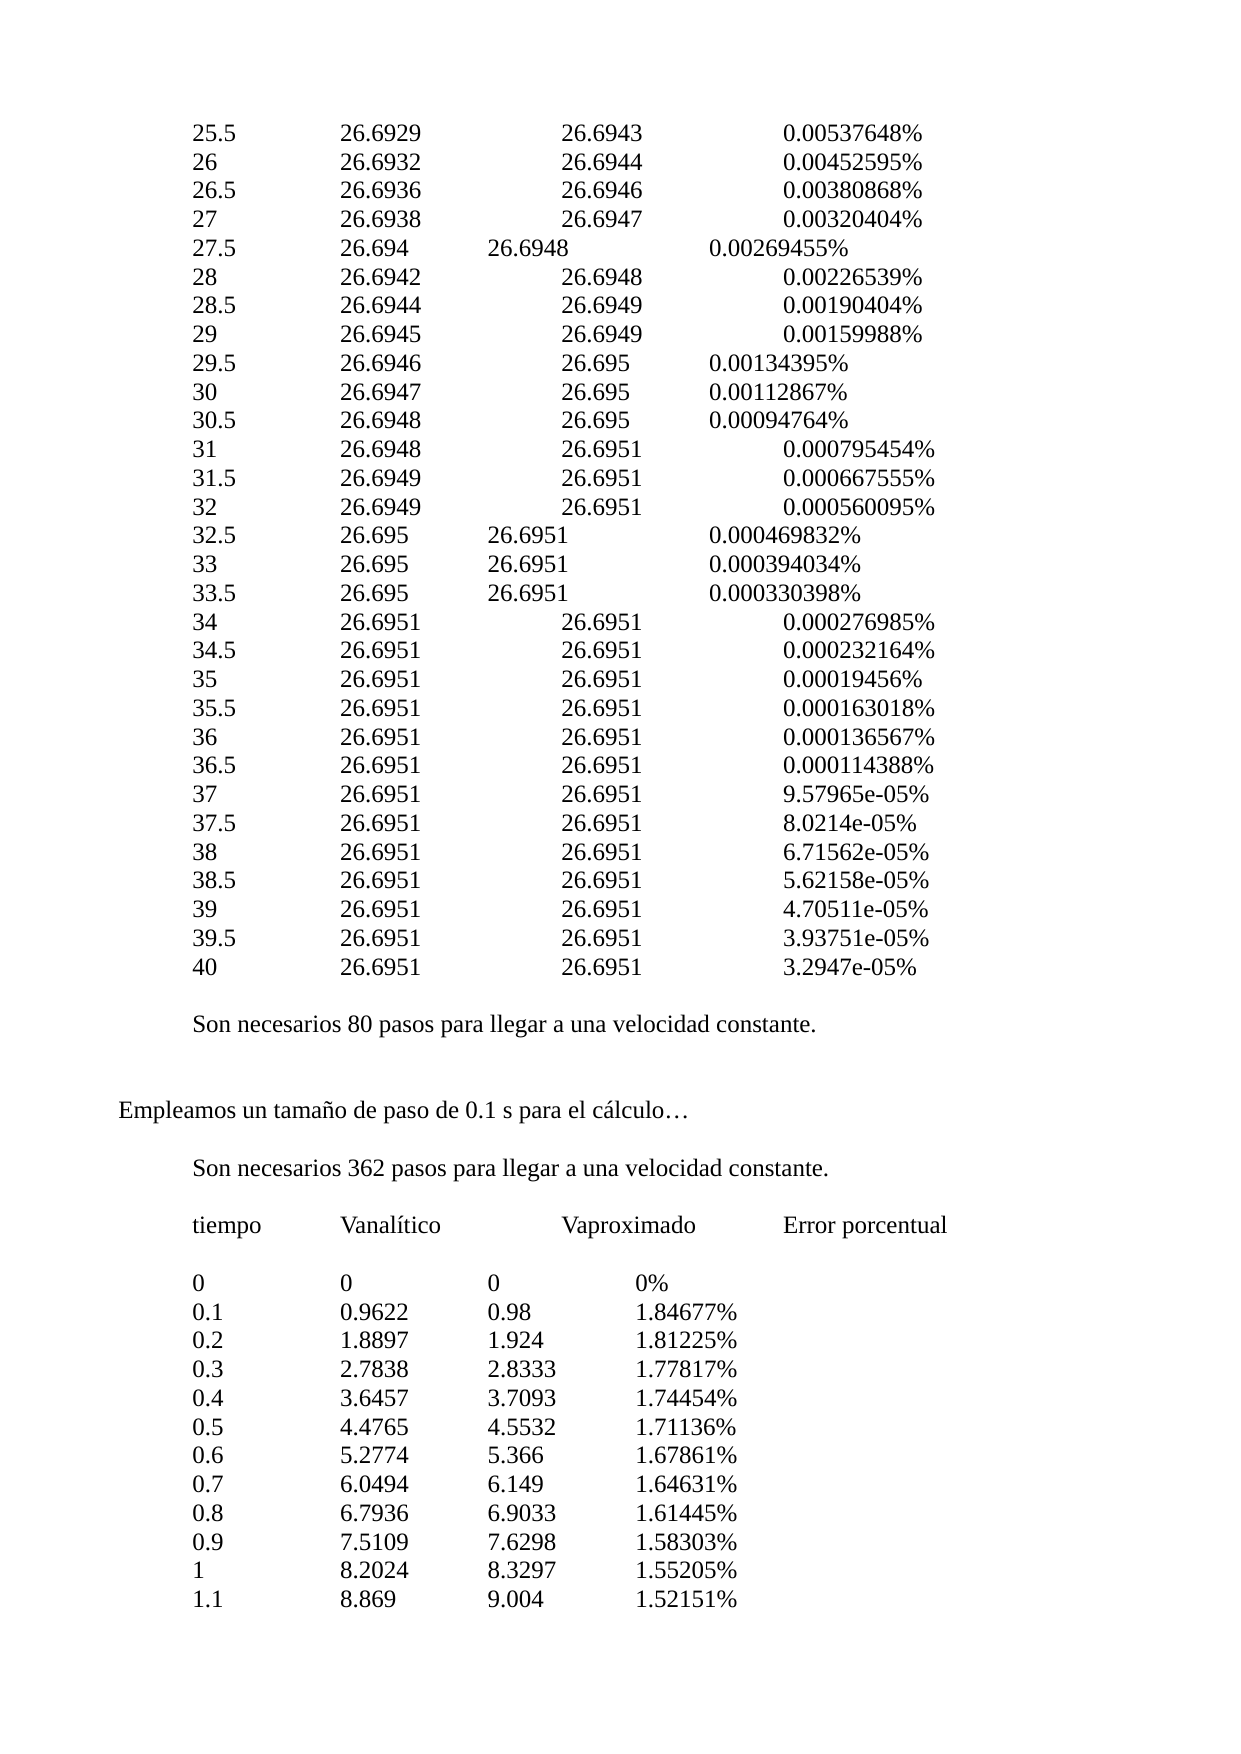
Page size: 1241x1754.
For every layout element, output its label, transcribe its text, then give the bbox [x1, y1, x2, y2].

text 35.5 26.6951 26.6951 0.000163018% [118, 693, 1122, 722]
text 31 26.6948 26.6951 0.000795454% [118, 434, 1122, 463]
text 32 26.6949 26.6951 0.000560095% [118, 492, 1122, 521]
text 26 26.6932 26.6944 0.00452595% [118, 147, 1122, 176]
text Son necesarios 362 pasos para llegar a una velocidad constante. [118, 1153, 1122, 1182]
text 38.5 26.6951 26.6951 5.62158e-05% [118, 866, 1122, 894]
text 0.5 4.4765 4.5532 1.71136% [118, 1412, 1122, 1441]
text 38 26.6951 26.6951 6.71562e-05% [118, 837, 1122, 866]
text Son necesarios 80 pasos para llegar a una velocidad constante. [118, 1009, 1122, 1038]
text 40 26.6951 26.6951 3.2947e-05% [118, 952, 1122, 981]
text 0.7 6.0494 6.149 1.64631% [118, 1469, 1122, 1498]
text 30.5 26.6948 26.695 0.00094764% [118, 406, 1122, 434]
text 26.5 26.6936 26.6946 0.00380868% [118, 176, 1122, 204]
text 0.8 6.7936 6.9033 1.61445% [118, 1498, 1122, 1527]
text 31.5 26.6949 26.6951 0.000667555% [118, 463, 1122, 492]
text 29.5 26.6946 26.695 0.00134395% [118, 348, 1122, 377]
text 1 8.2024 8.3297 1.55205% [118, 1556, 1122, 1584]
text 0.6 5.2774 5.366 1.67861% [118, 1441, 1122, 1469]
text 29 26.6945 26.6949 0.00159988% [118, 319, 1122, 348]
text 28 26.6942 26.6948 0.00226539% [118, 262, 1122, 291]
text 28.5 26.6944 26.6949 0.00190404% [118, 291, 1122, 319]
text Empleamos un tamaño de paso de 0.1 s para el cálculo… [118, 1096, 1122, 1124]
text 37 26.6951 26.6951 9.57965e-05% [118, 779, 1122, 808]
text 0.4 3.6457 3.7093 1.74454% [118, 1383, 1122, 1412]
text 32.5 26.695 26.6951 0.000469832% [118, 521, 1122, 549]
text tiempo Vanalítico Vaproximado Error porcentual [118, 1211, 1122, 1239]
text 35 26.6951 26.6951 0.00019456% [118, 664, 1122, 693]
text 39.5 26.6951 26.6951 3.93751e-05% [118, 923, 1122, 952]
text 27.5 26.694 26.6948 0.00269455% [118, 233, 1122, 262]
text 34.5 26.6951 26.6951 0.000232164% [118, 636, 1122, 664]
text 33.5 26.695 26.6951 0.000330398% [118, 578, 1122, 607]
text 39 26.6951 26.6951 4.70511e-05% [118, 894, 1122, 923]
text 36 26.6951 26.6951 0.000136567% [118, 722, 1122, 751]
text 30 26.6947 26.695 0.00112867% [118, 377, 1122, 406]
text 36.5 26.6951 26.6951 0.000114388% [118, 751, 1122, 779]
text 1.1 8.869 9.004 1.52151% [118, 1584, 1122, 1613]
text 27 26.6938 26.6947 0.00320404% [118, 204, 1122, 233]
text 34 26.6951 26.6951 0.000276985% [118, 607, 1122, 636]
text 0.1 0.9622 0.98 1.84677% [118, 1297, 1122, 1326]
text 0.3 2.7838 2.8333 1.77817% [118, 1354, 1122, 1383]
text 0.2 1.8897 1.924 1.81225% [118, 1326, 1122, 1354]
text 0 0 0 0% [118, 1268, 1122, 1297]
text 25.5 26.6929 26.6943 0.00537648% [118, 118, 1122, 147]
text 33 26.695 26.6951 0.000394034% [118, 549, 1122, 578]
text 0.9 7.5109 7.6298 1.58303% [118, 1527, 1122, 1556]
text 37.5 26.6951 26.6951 8.0214e-05% [118, 808, 1122, 837]
